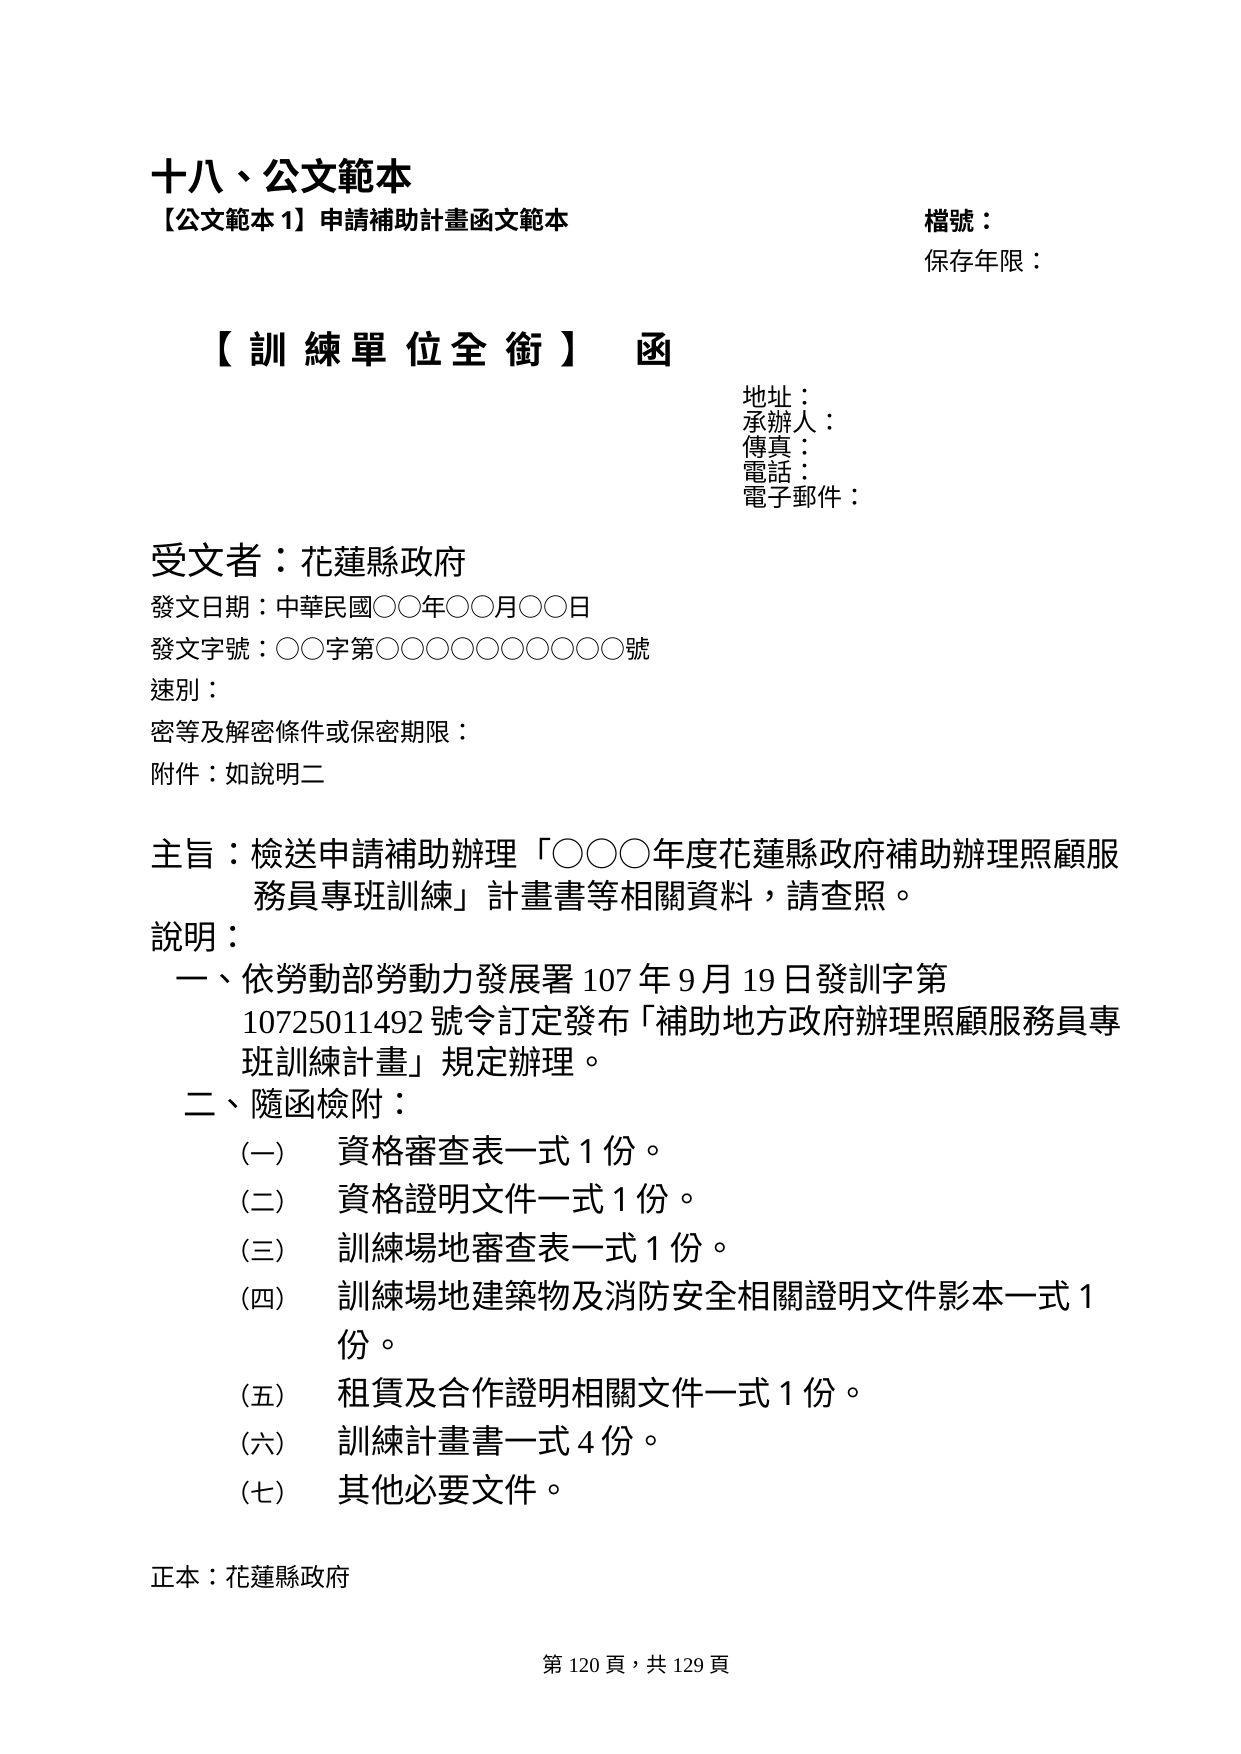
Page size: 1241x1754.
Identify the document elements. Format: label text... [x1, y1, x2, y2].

text 一、依勞動部勞動力發展署107年9月19日發訓字第10725011492號令訂定發布「補助地方政府辦理照顧服務員專班訓練計畫」規定辦理。 [175, 958, 1122, 1083]
subtitle 十八、公文範本 [150, 147, 1122, 201]
list 訓練場地建築物及消防安全相關證明文件影本一式1份。 [225, 1270, 1122, 1367]
text 【 訓 練 單 位 全 銜 】 函 [150, 320, 1122, 375]
text 承辦人： [742, 411, 1129, 436]
list 訓練場地審查表一式1份。 [225, 1222, 1122, 1270]
text 二、隨函檢附： [150, 1083, 1122, 1125]
text 主旨：檢送申請補助辦理「○○○年度花蓮縣政府補助辦理照顧服務員專班訓練」計畫書等相關資料，請查照。 [150, 833, 1122, 916]
text 傳真： [742, 436, 1129, 461]
text 附件：如說明二 [150, 750, 1122, 791]
list 資格審查表一式1份。 [225, 1125, 1122, 1173]
text 速別： [150, 666, 1122, 708]
text 地址： [742, 386, 1129, 411]
subtitle 【公文範本1】申請補助計畫函文範本 [150, 201, 908, 237]
text 發文字號：○○字第○○○○○○○○○○號 [150, 625, 1122, 666]
list 資格證明文件一式1份。 [225, 1173, 1122, 1222]
list 訓練計畫書一式4份。 [225, 1415, 1122, 1463]
text 檔號： [924, 199, 1113, 238]
text 電子郵件： [742, 486, 1129, 511]
text 受文者：花蓮縣政府 [150, 541, 1108, 583]
text 密等及解密條件或保密期限： [150, 708, 1122, 750]
text 發文日期：中華民國○○年○○月○○日 [150, 583, 1122, 625]
list 租賃及合作證明相關文件一式1份。 [225, 1367, 1122, 1415]
text 保存年限： [924, 238, 1113, 274]
text 正本：花蓮縣政府 [150, 1553, 1122, 1595]
text 說明： [150, 916, 1122, 958]
text 電話： [742, 461, 1129, 486]
list 其他必要文件。 [225, 1463, 1122, 1512]
